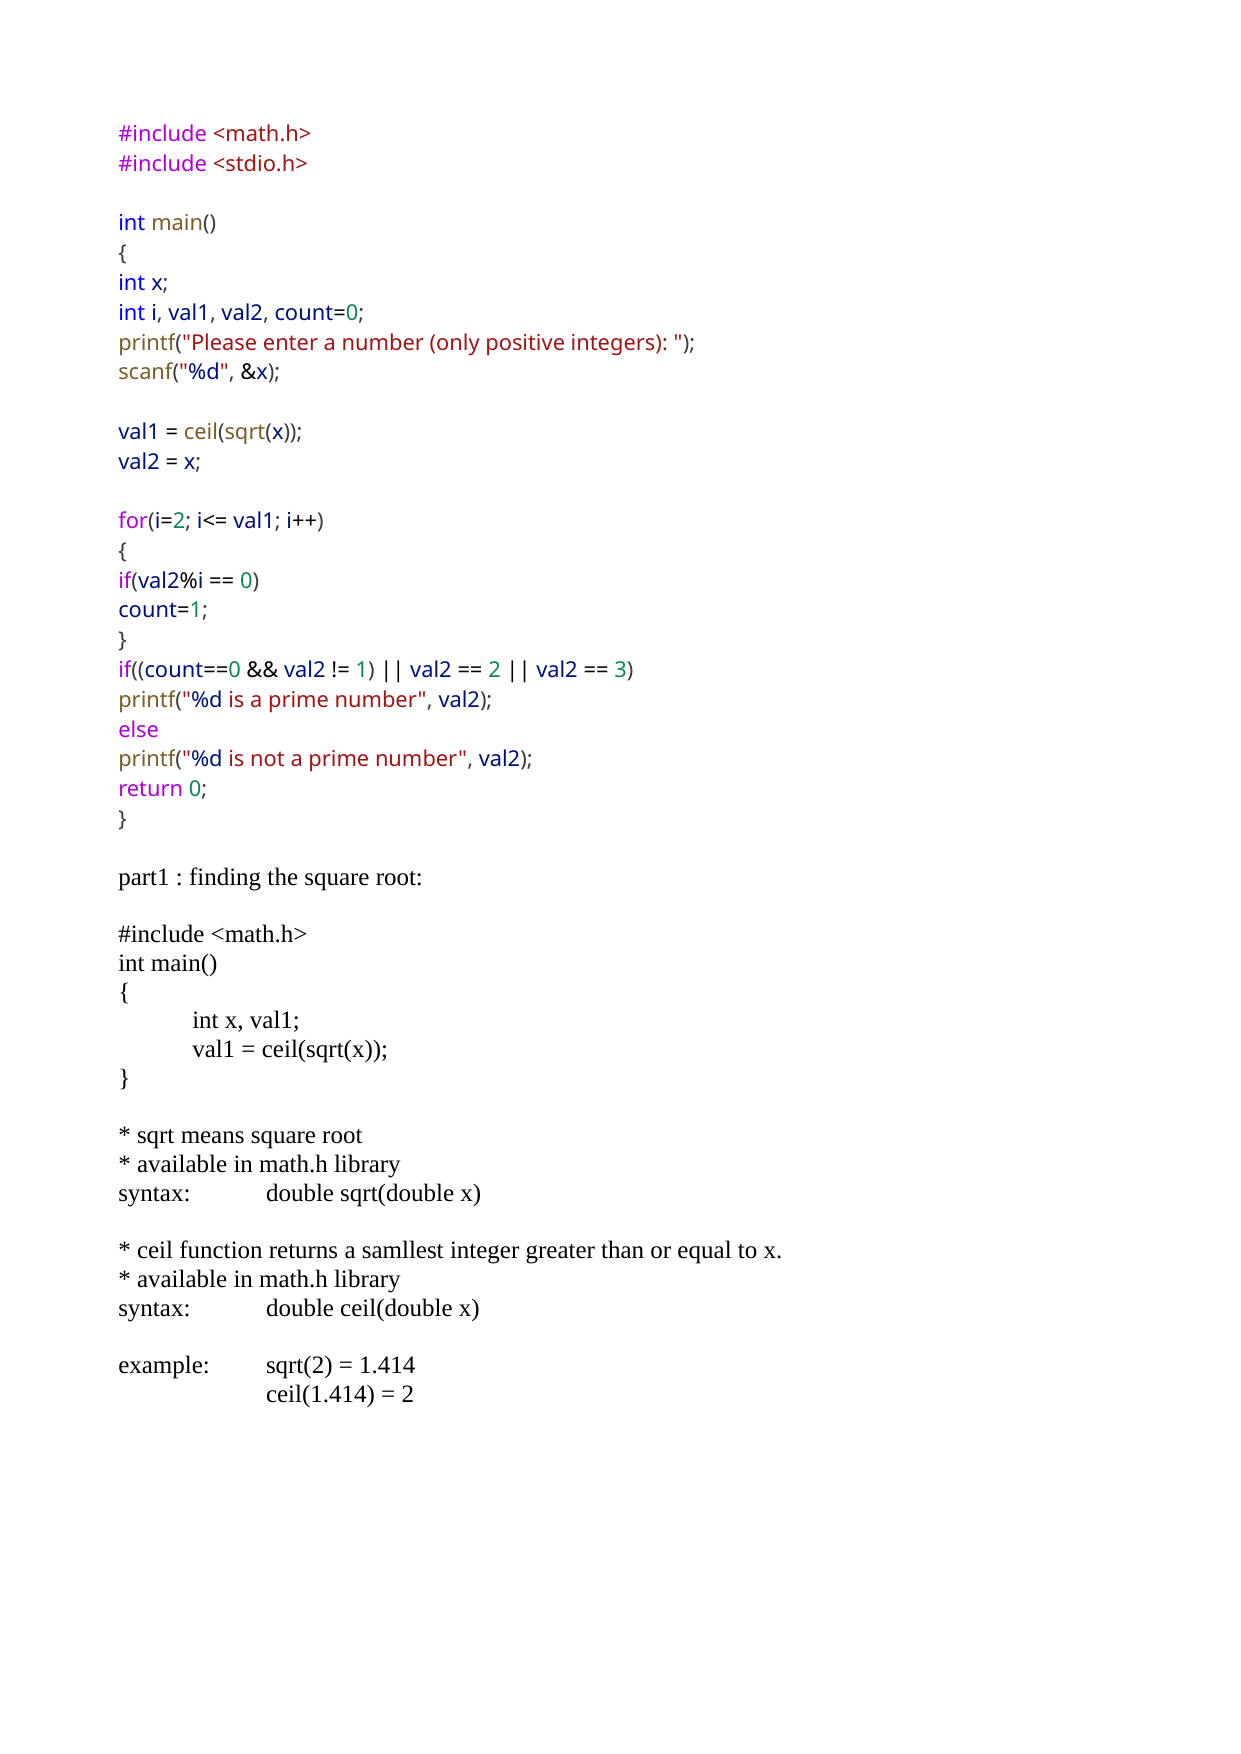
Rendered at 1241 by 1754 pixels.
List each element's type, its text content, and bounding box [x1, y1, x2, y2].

text syntax: double ceil(double x) [118, 1293, 1122, 1322]
text * available in math.h library [118, 1149, 1122, 1178]
text val1 = ceil(sqrt(x)); [118, 1034, 1122, 1063]
text * available in math.h library [118, 1264, 1122, 1293]
text } [118, 624, 1122, 654]
text if(val2%i == 0) [118, 565, 1122, 594]
text int x, val1; [118, 1005, 1122, 1034]
text * sqrt means square root [118, 1120, 1122, 1149]
text syntax: double sqrt(double x) [118, 1178, 1122, 1207]
text val2 = x; [118, 446, 1122, 475]
text int x; [118, 267, 1122, 297]
text int main() [118, 207, 1122, 237]
text for(i=2; i<= val1; i++) [118, 505, 1122, 535]
text } [118, 1063, 1122, 1092]
text #include <math.h> [118, 919, 1122, 948]
text printf("Please enter a number (only positive integers): "); [118, 327, 1122, 356]
text } [118, 803, 1122, 833]
text count=1; [118, 594, 1122, 624]
text example: sqrt(2) = 1.414 [118, 1350, 1122, 1379]
text #include <math.h> [118, 118, 1122, 148]
text printf("%d is a prime number", val2); [118, 684, 1122, 714]
text printf("%d is not a prime number", val2); [118, 743, 1122, 773]
text return 0; [118, 773, 1122, 803]
text int main() [118, 948, 1122, 977]
text #include <stdio.h> [118, 148, 1122, 178]
text else [118, 714, 1122, 743]
text part1 : finding the square root: [118, 862, 1122, 890]
text { [118, 977, 1122, 1005]
text ceil(1.414) = 2 [118, 1379, 1122, 1408]
text val1 = ceil(sqrt(x)); [118, 416, 1122, 446]
text { [118, 535, 1122, 565]
text if((count==0 && val2 != 1) || val2 == 2 || val2 == 3) [118, 654, 1122, 684]
text int i, val1, val2, count=0; [118, 297, 1122, 327]
text { [118, 237, 1122, 267]
text * ceil function returns a samllest integer greater than or equal to x. [118, 1235, 1122, 1264]
text scanf("%d", &x); [118, 356, 1122, 386]
